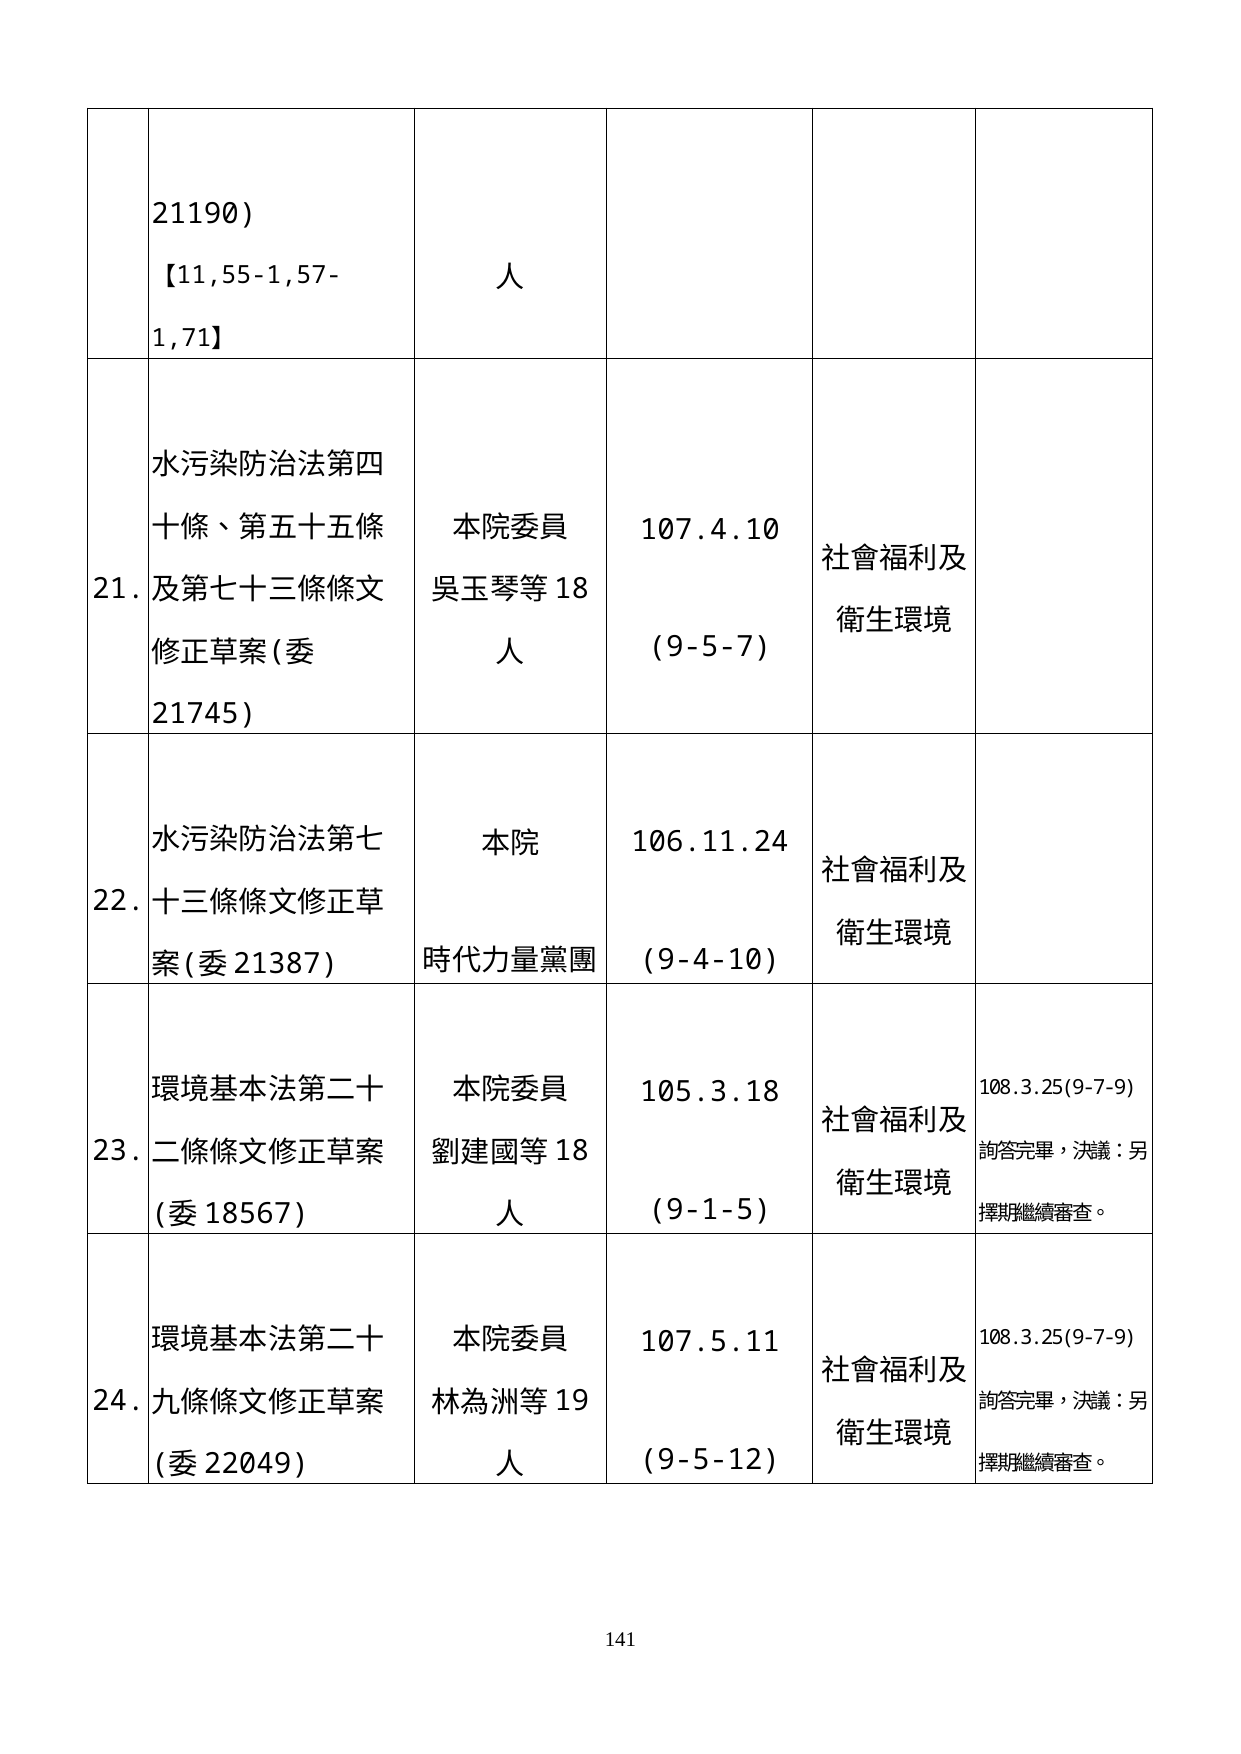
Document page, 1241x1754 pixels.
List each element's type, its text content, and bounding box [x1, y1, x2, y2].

table_cell 107.5.11 (9-5-12) [607, 1234, 812, 1483]
table_cell 社會福利及衛生環境 [813, 359, 975, 733]
table_cell [976, 109, 1152, 358]
table_cell 本院 時代力量黨團 [415, 734, 606, 983]
table_cell 本院委員 劉建國等18人 [415, 984, 606, 1233]
table_cell [976, 734, 1152, 983]
table_cell 本院委員 吳玉琴等18人 [415, 359, 606, 733]
table_cell 環境基本法第二十九條條文修正草案(委22049) [149, 1234, 414, 1483]
table_cell [607, 109, 812, 358]
table_cell [976, 359, 1152, 733]
table_cell 21190) 【11,55-1,57-1,71】 [149, 109, 414, 358]
table_cell 108.3.25(9-7-9)詢答完畢，決議：另擇期繼續審查。 [976, 1234, 1152, 1483]
table_cell 社會福利及衛生環境 [813, 1234, 975, 1483]
table_cell 本院委員 林為洲等19人 [415, 1234, 606, 1483]
table_cell 環境基本法第二十二條條文修正草案(委18567) [149, 984, 414, 1233]
table_cell [88, 359, 148, 733]
table_cell [813, 109, 975, 358]
table_cell 社會福利及衛生環境 [813, 984, 975, 1233]
table_cell 106.11.24 (9-4-10) [607, 734, 812, 983]
table_cell 105.3.18 (9-1-5) [607, 984, 812, 1233]
table_cell 108.3.25(9-7-9)詢答完畢，決議：另擇期繼續審查。 [976, 984, 1152, 1233]
table_cell 水污染防治法第四十條、第五十五條及第七十三條條文修正草案(委21745) [149, 359, 414, 733]
table_cell 人 [415, 109, 606, 358]
table_cell [88, 984, 148, 1233]
table_cell 社會福利及衛生環境 [813, 734, 975, 983]
table_cell [88, 734, 148, 983]
table_cell 107.4.10 (9-5-7) [607, 359, 812, 733]
table_cell 水污染防治法第七十三條條文修正草案(委21387) [149, 734, 414, 983]
table_cell [88, 1234, 148, 1483]
table_cell [88, 109, 148, 358]
